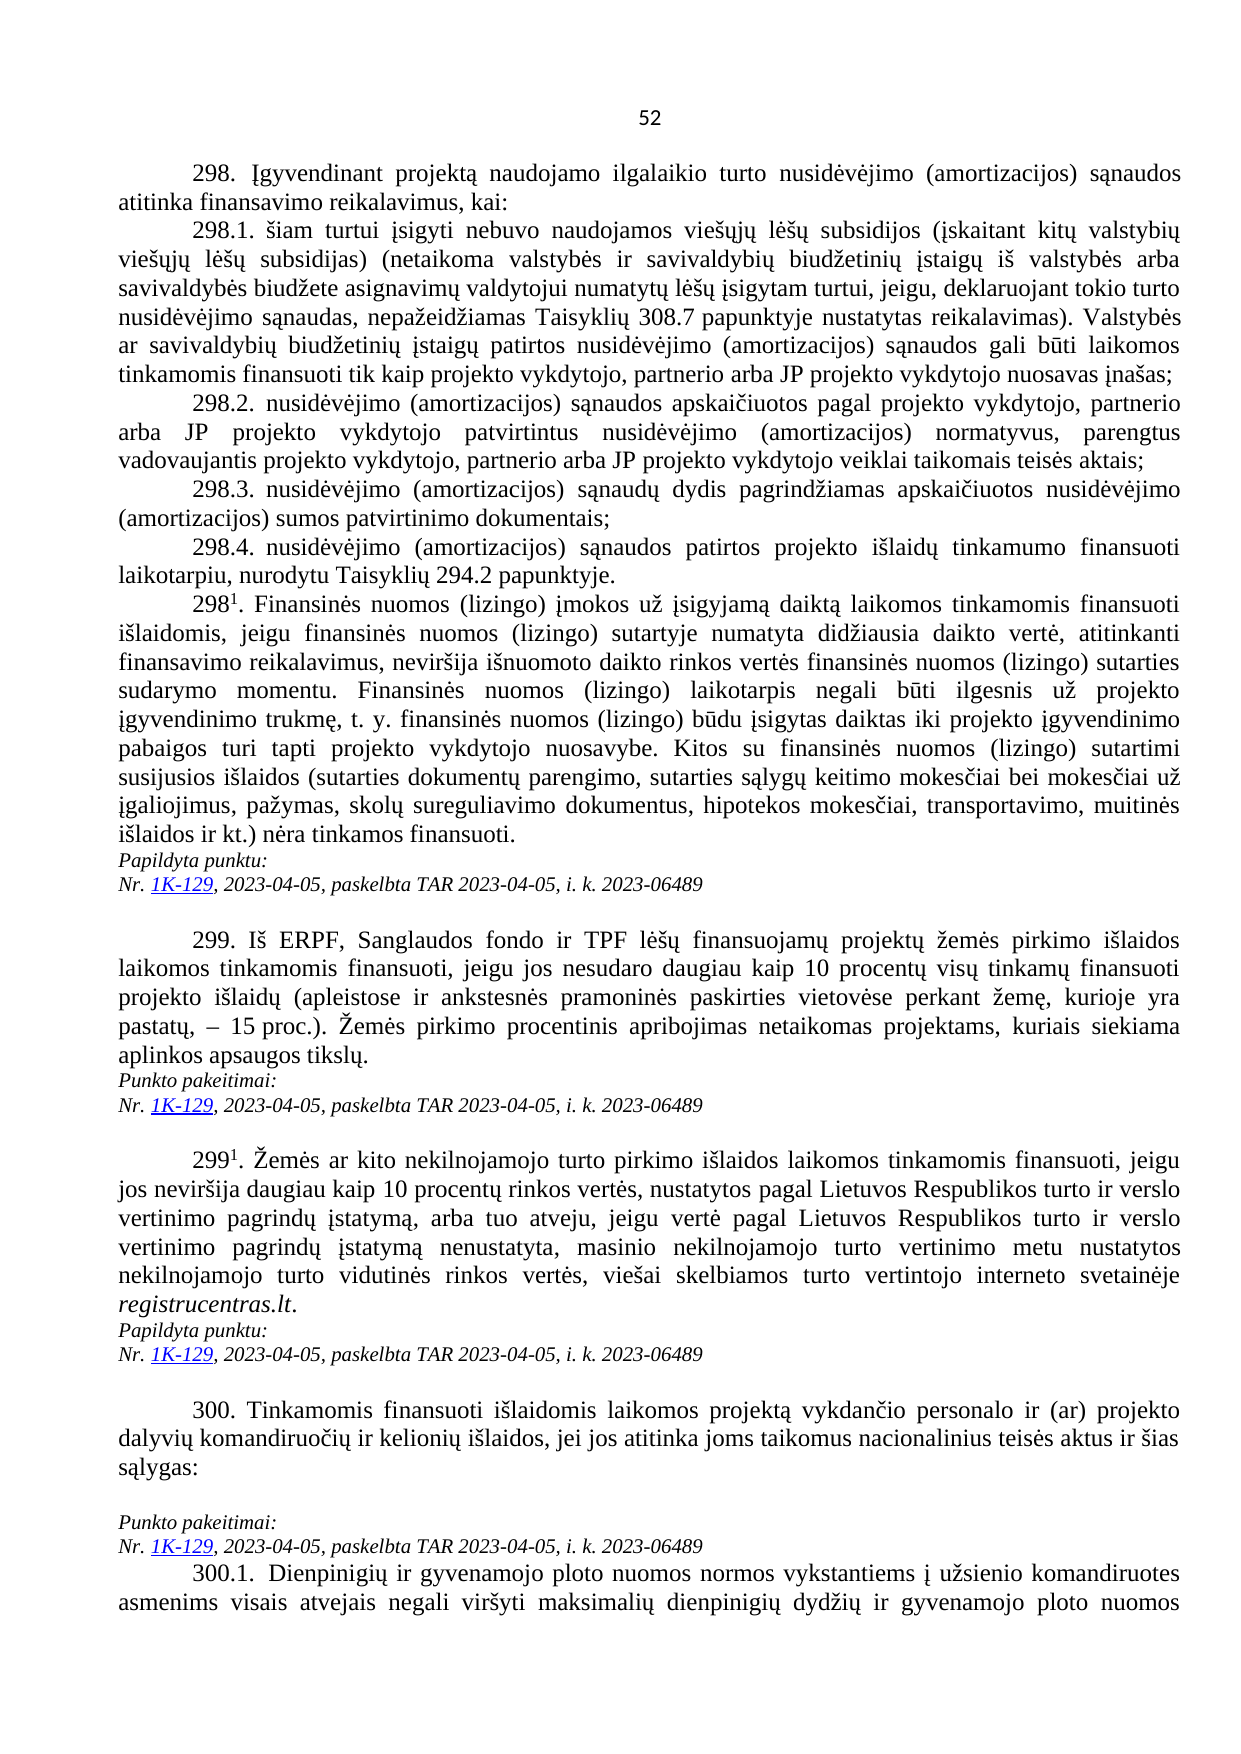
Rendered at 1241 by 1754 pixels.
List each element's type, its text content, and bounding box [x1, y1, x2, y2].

text Punkto pakeitimai: [118, 1068, 1181, 1092]
text 300.1. Dienpinigių ir gyvenamojo ploto nuomos normos vykstantiems į užsienio komandiruotes asmenims visais atvejais negali viršyti maksimalių dienpinigių dydžių ir gyvenamojo ploto nuomos [118, 1558, 1181, 1615]
text 298.3. nusidėvėjimo (amortizacijos) sąnaudų dydis pagrindžiamas apskaičiuotos nusidėvėjimo (amortizacijos) sumos patvirtinimo dokumentais; [118, 474, 1181, 532]
text Nr. 1K-129, 2023-04-05, paskelbta TAR 2023-04-05, i. k. 2023-06489 [118, 1092, 1181, 1117]
text 299. Iš ERPF, Sanglaudos fondo ir TPF lėšų finansuojamų projektų žemės pirkimo išlaidos laikomos tinkamomis finansuoti, jeigu jos nesudaro daugiau kaip 10 procentų visų tinkamų finansuoti projekto išlaidų (apleistose ir ankstesnės pramoninės paskirties vietovėse perkant žemę, kurioje yra pastatų, – 15 proc.). Žemės pirkimo procentinis apribojimas netaikomas projektams, kuriais siekiama aplinkos apsaugos tikslų. [118, 925, 1181, 1068]
text Papildyta punktu: [118, 1318, 1181, 1342]
text 2981. Finansinės nuomos (lizingo) įmokos už įsigyjamą daiktą laikomos tinkamomis finansuoti išlaidomis, jeigu finansinės nuomos (lizingo) sutartyje numatyta didžiausia daikto vertė, atitinkanti finansavimo reikalavimus, neviršija išnuomoto daikto rinkos vertės finansinės nuomos (lizingo) sutarties sudarymo momentu. Finansinės nuomos (lizingo) laikotarpis negali būti ilgesnis už projekto įgyvendinimo trukmę, t. y. finansinės nuomos (lizingo) būdu įsigytas daiktas iki projekto įgyvendinimo pabaigos turi tapti projekto vykdytojo nuosavybe. Kitos su finansinės nuomos (lizingo) sutartimi susijusios išlaidos (sutarties dokumentų parengimo, sutarties sąlygų keitimo mokesčiai bei mokesčiai už įgaliojimus, pažymas, skolų sureguliavimo dokumentus, hipotekos mokesčiai, transportavimo, muitinės išlaidos ir kt.) nėra tinkamos finansuoti. [118, 589, 1181, 848]
text Nr. 1K-129, 2023-04-05, paskelbta TAR 2023-04-05, i. k. 2023-06489 [118, 872, 1181, 896]
text 300. Tinkamomis finansuoti išlaidomis laikomos projektą vykdančio personalo ir (ar) projekto dalyvių komandiruočių ir kelionių išlaidos, jei jos atitinka joms taikomus nacionalinius teisės aktus ir šias sąlygas: [118, 1395, 1181, 1481]
text Nr. 1K-129, 2023-04-05, paskelbta TAR 2023-04-05, i. k. 2023-06489 [118, 1342, 1181, 1366]
text Nr. 1K-129, 2023-04-05, paskelbta TAR 2023-04-05, i. k. 2023-06489 [118, 1534, 1181, 1558]
text 2991. Žemės ar kito nekilnojamojo turto pirkimo išlaidos laikomos tinkamomis finansuoti, jeigu jos neviršija daugiau kaip 10 procentų rinkos vertės, nustatytos pagal Lietuvos Respublikos turto ir verslo vertinimo pagrindų įstatymą, arba tuo atveju, jeigu vertė pagal Lietuvos Respublikos turto ir verslo vertinimo pagrindų įstatymą nenustatyta, masinio nekilnojamojo turto vertinimo metu nustatytos nekilnojamojo turto vidutinės rinkos vertės, viešai skelbiamos turto vertintojo interneto svetainėje registrucentras.lt. [118, 1145, 1181, 1318]
text Papildyta punktu: [118, 848, 1181, 872]
text 298.1. šiam turtui įsigyti nebuvo naudojamos viešųjų lėšų subsidijos (įskaitant kitų valstybių viešųjų lėšų subsidijas) (netaikoma valstybės ir savivaldybių biudžetinių įstaigų iš valstybės arba savivaldybės biudžete asignavimų valdytojui numatytų lėšų įsigytam turtui, jeigu, deklaruojant tokio turto nusidėvėjimo sąnaudas, nepažeidžiamas Taisyklių 308.7 papunktyje nustatytas reikalavimas). Valstybės ar savivaldybių biudžetinių įstaigų patirtos nusidėvėjimo (amortizacijos) sąnaudos gali būti laikomos tinkamomis finansuoti tik kaip projekto vykdytojo, partnerio arba JP projekto vykdytojo nuosavas įnašas; [118, 215, 1181, 388]
text 298. Įgyvendinant projektą naudojamo ilgalaikio turto nusidėvėjimo (amortizacijos) sąnaudos atitinka finansavimo reikalavimus, kai: [118, 158, 1181, 215]
text 298.2. nusidėvėjimo (amortizacijos) sąnaudos apskaičiuotos pagal projekto vykdytojo, partnerio arba JP projekto vykdytojo patvirtintus nusidėvėjimo (amortizacijos) normatyvus, parengtus vadovaujantis projekto vykdytojo, partnerio arba JP projekto vykdytojo veiklai taikomais teisės aktais; [118, 388, 1181, 474]
text Punkto pakeitimai: [118, 1510, 1181, 1534]
text 298.4. nusidėvėjimo (amortizacijos) sąnaudos patirtos projekto išlaidų tinkamumo finansuoti laikotarpiu, nurodytu Taisyklių 294.2 papunktyje. [118, 532, 1181, 589]
